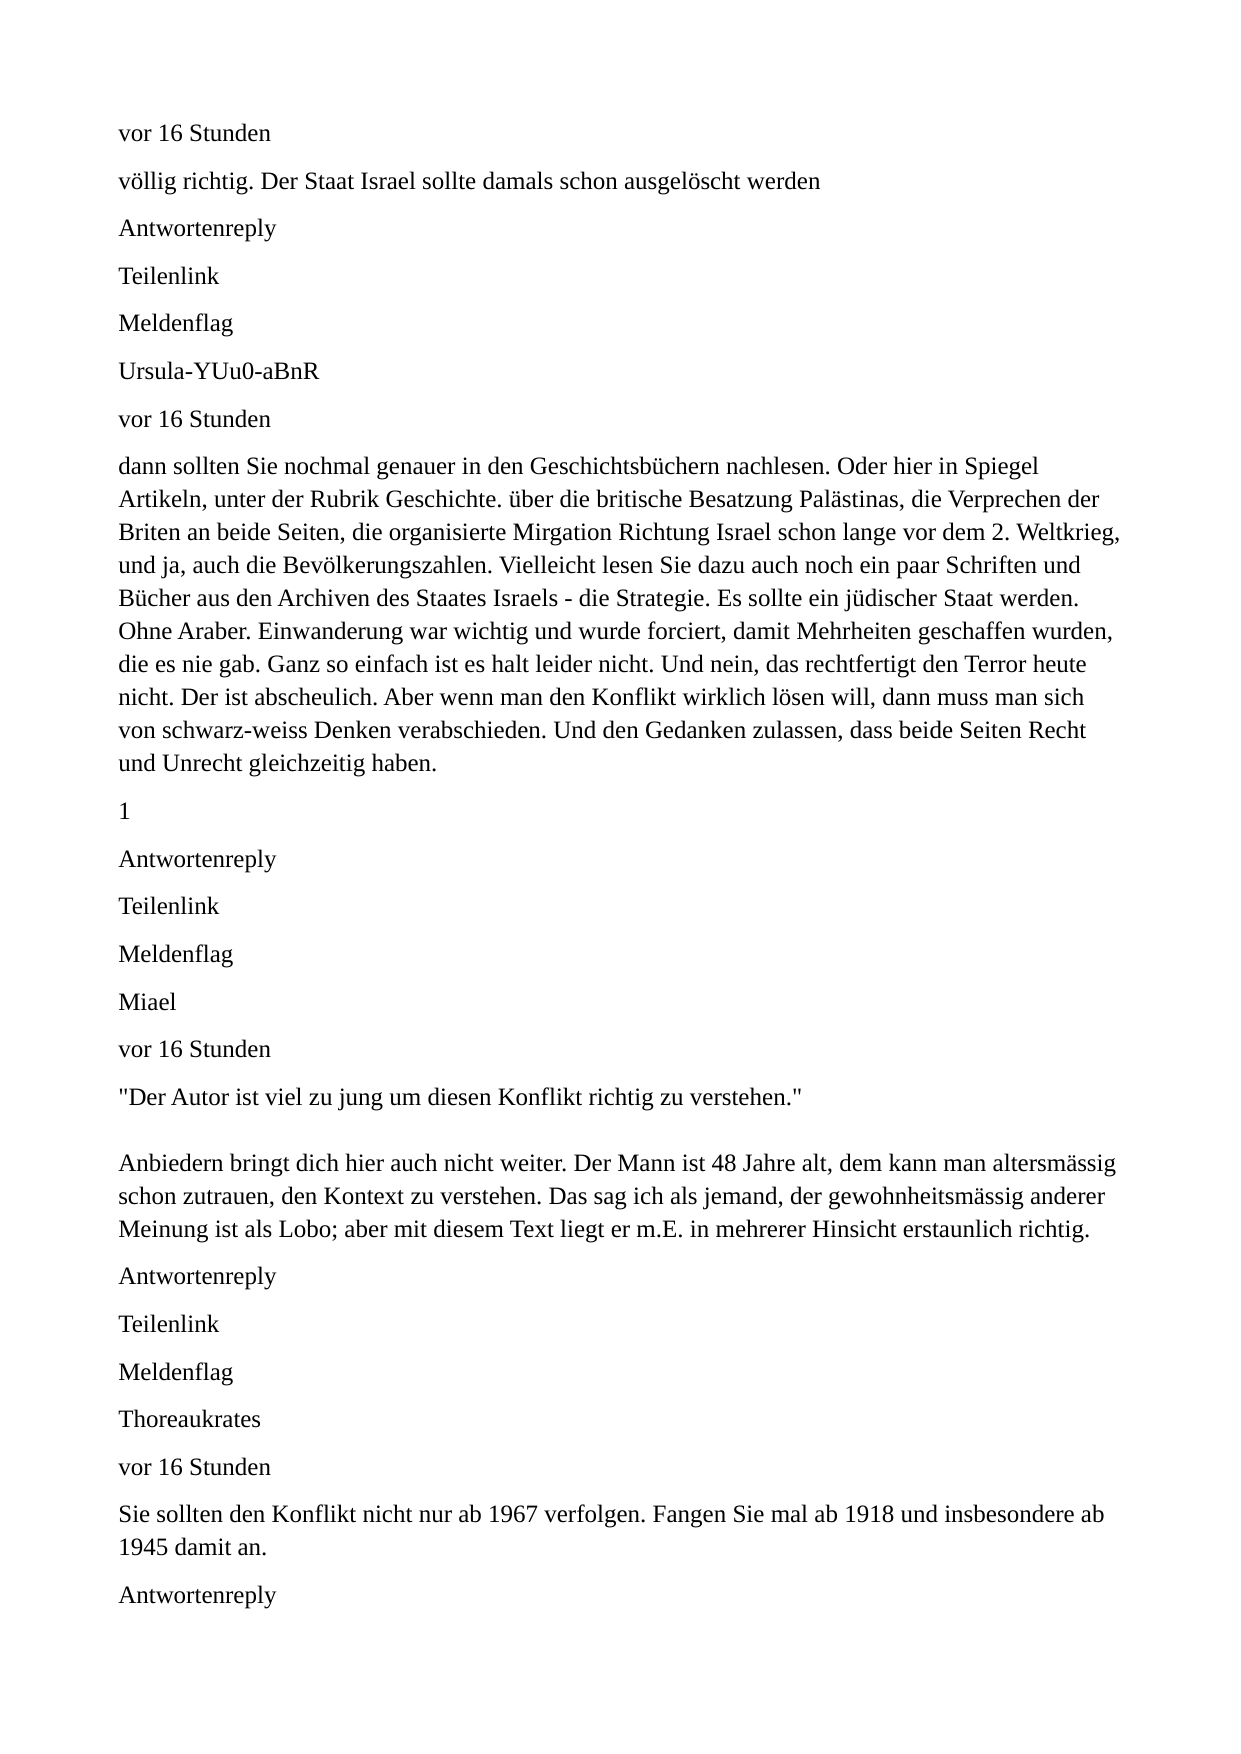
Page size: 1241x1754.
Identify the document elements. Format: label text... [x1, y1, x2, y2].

text Teilenlink [118, 261, 1122, 290]
text Antwortenreply [118, 1261, 1122, 1290]
text vor 16 Stunden [118, 1034, 1122, 1063]
text 1 [118, 796, 1122, 825]
text Antwortenreply [118, 213, 1122, 242]
text "Der Autor ist viel zu jung um diesen Konflikt richtig zu verstehen." Anbiedern bringt dich hier auch nicht weiter. Der Mann ist 48 Jahre alt, dem kann man altersmässig schon zutrauen, den Kontext zu verstehen. Das sag ich als jemand, der gewohnheitsmässig anderer Meinung ist als Lobo; aber mit diesem Text liegt er m.E. in mehrerer Hinsicht erstaunlich richtig. [118, 1082, 1122, 1243]
text Antwortenreply [118, 844, 1122, 872]
text vor 16 Stunden [118, 404, 1122, 432]
text Antwortenreply [118, 1580, 1122, 1609]
text Miael [118, 987, 1122, 1015]
text völlig richtig. Der Staat Israel sollte damals schon ausgelöscht werden [118, 166, 1122, 194]
text Meldenflag [118, 1357, 1122, 1385]
text Ursula-YUu0-aBnR [118, 356, 1122, 385]
text Teilenlink [118, 891, 1122, 920]
text Sie sollten den Konflikt nicht nur ab 1967 verfolgen. Fangen Sie mal ab 1918 und insbesondere ab 1945 damit an. [118, 1499, 1122, 1561]
text Meldenflag [118, 308, 1122, 337]
text Teilenlink [118, 1309, 1122, 1338]
text vor 16 Stunden [118, 118, 1122, 147]
text dann sollten Sie nochmal genauer in den Geschichtsbüchern nachlesen. Oder hier in Spiegel Artikeln, unter der Rubrik Geschichte. über die britische Besatzung Palästinas, die Verprechen der Briten an beide Seiten, die organisierte Mirgation Richtung Israel schon lange vor dem 2. Weltkrieg, und ja, auch die Bevölkerungszahlen. Vielleicht lesen Sie dazu auch noch ein paar Schriften und Bücher aus den Archiven des Staates Israels - die Strategie. Es sollte ein jüdischer Staat werden. Ohne Araber. Einwanderung war wichtig und wurde forciert, damit Mehrheiten geschaffen wurden, die es nie gab. Ganz so einfach ist es halt leider nicht. Und nein, das rechtfertigt den Terror heute nicht. Der ist abscheulich. Aber wenn man den Konflikt wirklich lösen will, dann muss man sich von schwarz-weiss Denken verabschieden. Und den Gedanken zulassen, dass beide Seiten Recht und Unrecht gleichzeitig haben. [118, 451, 1122, 777]
text vor 16 Stunden [118, 1452, 1122, 1481]
text Thoreaukrates [118, 1404, 1122, 1433]
text Meldenflag [118, 939, 1122, 968]
